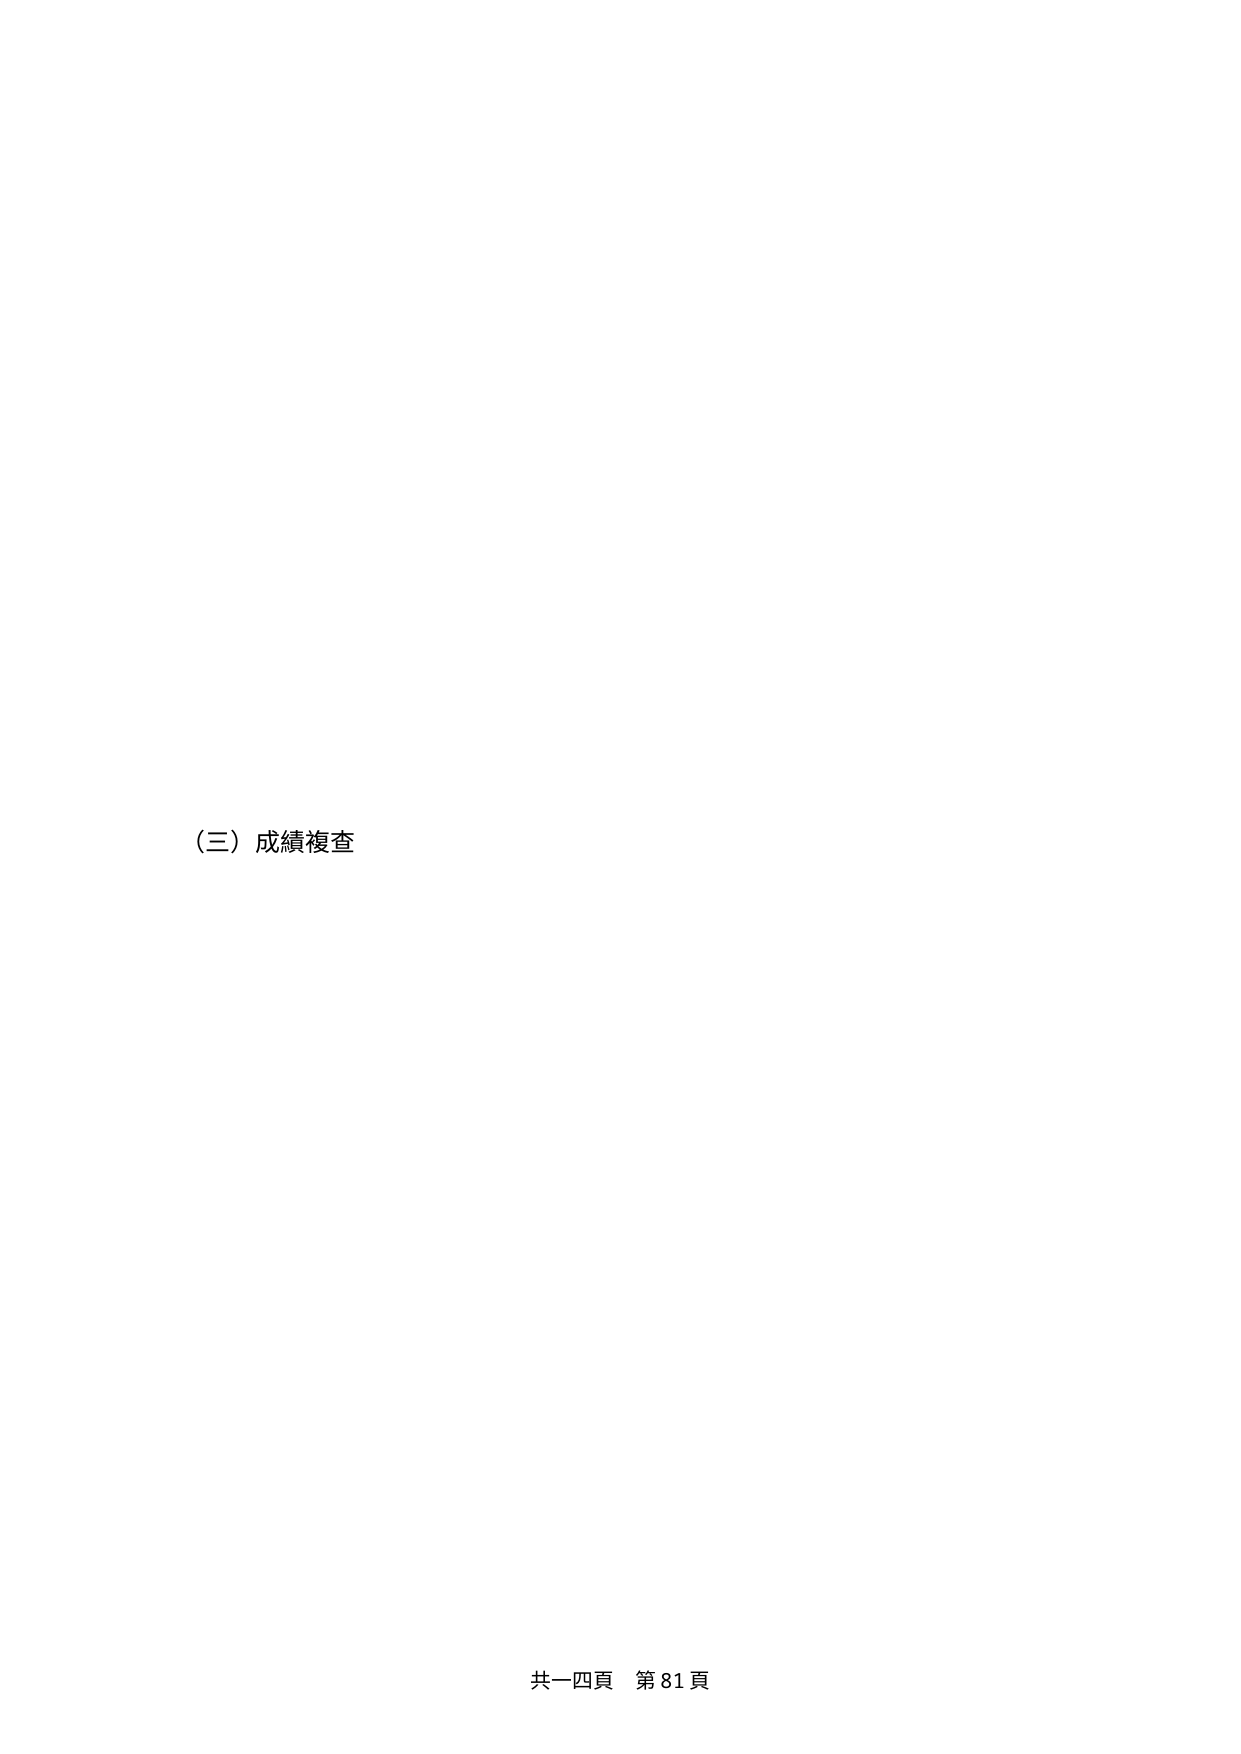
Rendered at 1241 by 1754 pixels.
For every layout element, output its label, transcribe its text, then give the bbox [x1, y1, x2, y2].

text （三）成績複查 [181, 799, 1122, 862]
